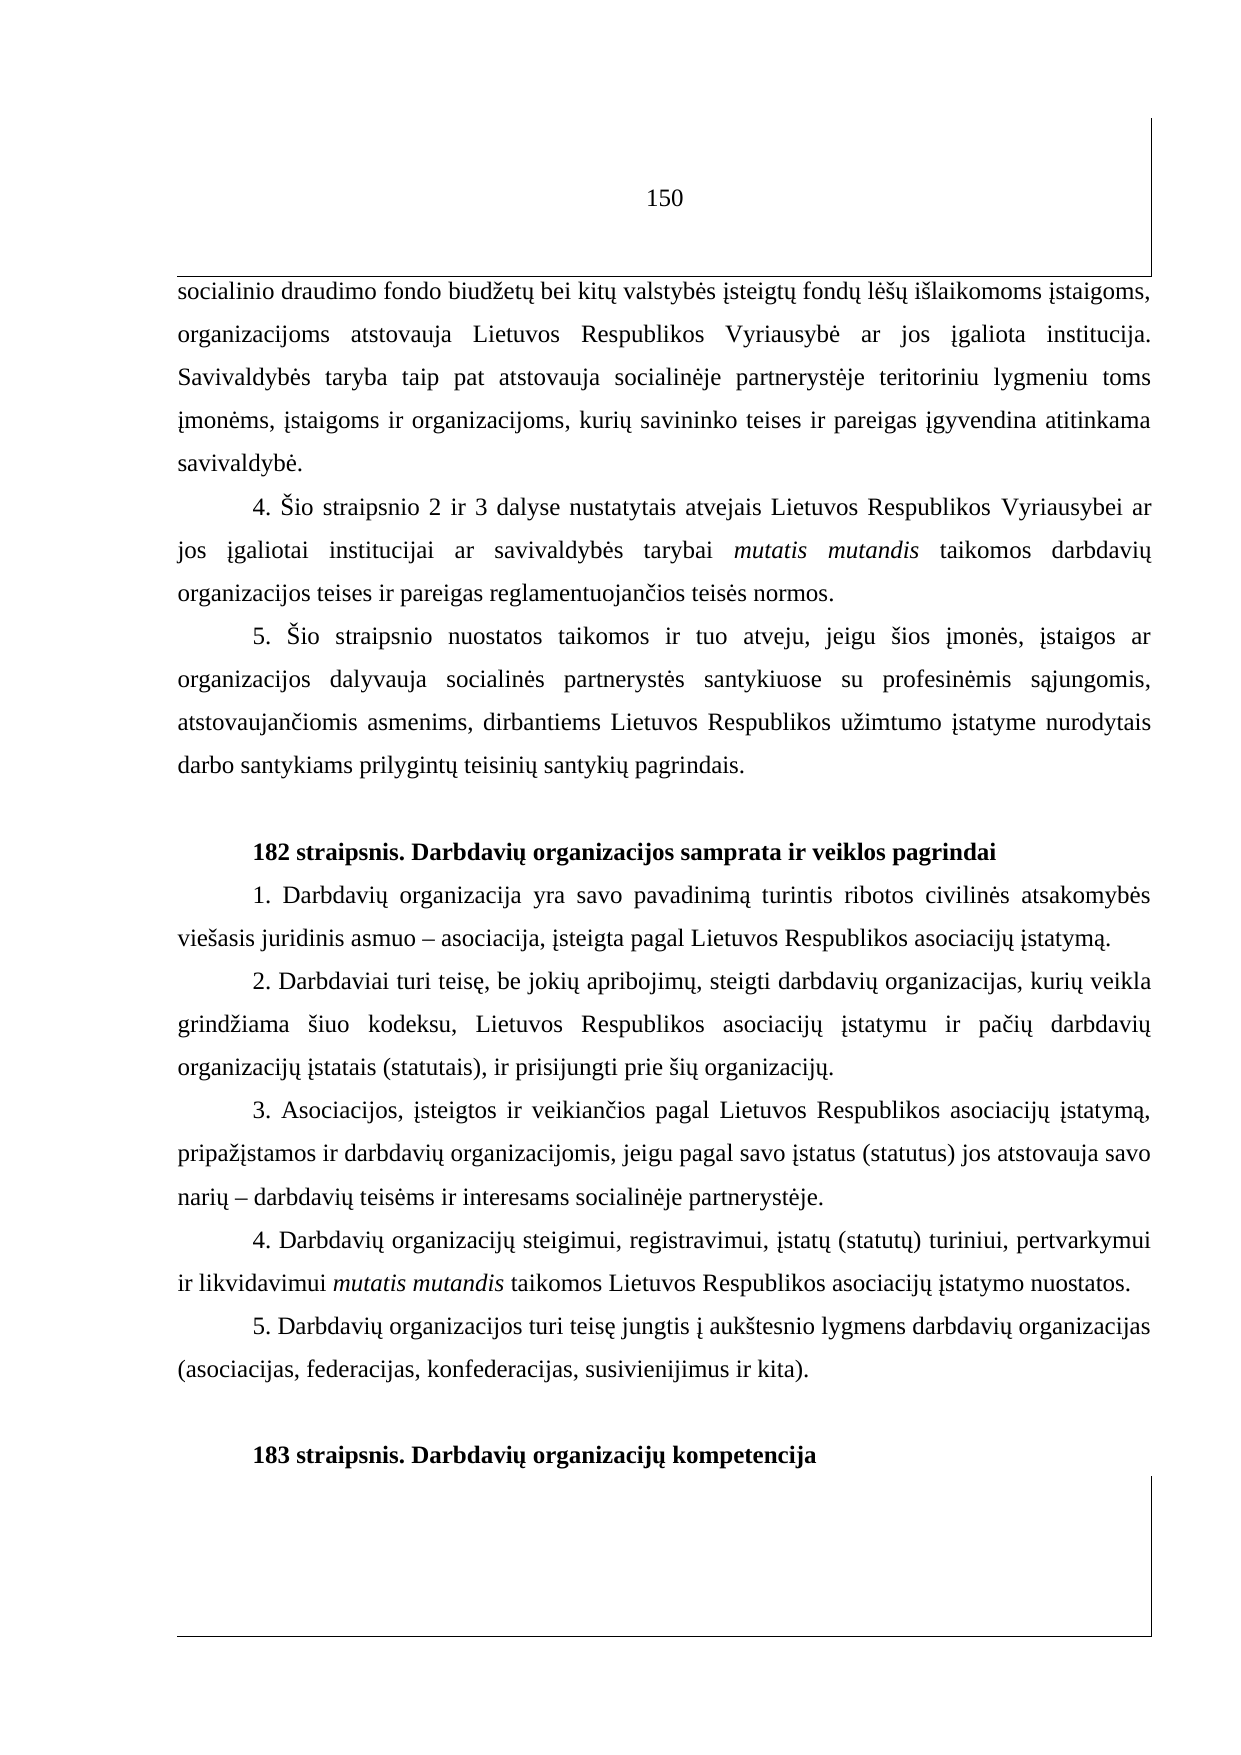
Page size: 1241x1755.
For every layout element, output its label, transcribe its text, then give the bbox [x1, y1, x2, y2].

text socialinio draudimo fondo biudžetų bei kitų valstybės įsteigtų fondų lėšų išlaikomoms įstaigoms, organizacijoms atstovauja Lietuvos Respublikos Vyriausybė ar jos įgaliota institucija. Savivaldybės taryba taip pat atstovauja socialinėje partnerystėje teritoriniu lygmeniu toms įmonėms, įstaigoms ir organizacijoms, kurių savininko teises ir pareigas įgyvendina atitinkama savivaldybė. [177, 276, 1152, 477]
text 3. Asociacijos, įsteigtos ir veikiančios pagal Lietuvos Respublikos asociacijų įstatymą, pripažįstamos ir darbdavių organizacijomis, jeigu pagal savo įstatus (statutus) jos atstovauja savo narių – darbdavių teisėms ir interesams socialinėje partnerystėje. [177, 1095, 1152, 1210]
subtitle 182 straipsnis. Darbdavių organizacijos samprata ir veiklos pagrindai [177, 837, 1152, 865]
text 4. Darbdavių organizacijų steigimui, registravimui, įstatų (statutų) turiniui, pertvarkymui ir likvidavimui mutatis mutandis taikomos Lietuvos Respublikos asociacijų įstatymo nuostatos. [177, 1225, 1152, 1297]
text 4. Šio straipsnio 2 ir 3 dalyse nustatytais atvejais Lietuvos Respublikos Vyriausybei ar jos įgaliotai institucijai ar savivaldybės tarybai mutatis mutandis taikomos darbdavių organizacijos teises ir pareigas reglamentuojančios teisės normos. [177, 492, 1152, 607]
text 1. Darbdavių organizacija yra savo pavadinimą turintis ribotos civilinės atsakomybės viešasis juridinis asmuo – asociacija, įsteigta pagal Lietuvos Respublikos asociacijų įstatymą. [177, 880, 1152, 952]
text 2. Darbdaviai turi teisę, be jokių apribojimų, steigti darbdavių organizacijas, kurių veikla grindžiama šiuo kodeksu, Lietuvos Respublikos asociacijų įstatymu ir pačių darbdavių organizacijų įstatais (statutais), ir prisijungti prie šių organizacijų. [177, 966, 1152, 1081]
text 5. Darbdavių organizacijos turi teisę jungtis į aukštesnio lygmens darbdavių organizacijas (asociacijas, federacijas, konfederacijas, susivienijimus ir kita). [177, 1311, 1152, 1383]
text 5. Šio straipsnio nuostatos taikomos ir tuo atveju, jeigu šios įmonės, įstaigos ar organizacijos dalyvauja socialinės partnerystės santykiuose su profesinėmis sąjungomis, atstovaujančiomis asmenims, dirbantiems Lietuvos Respublikos užimtumo įstatyme nurodytais darbo santykiams prilygintų teisinių santykių pagrindais. [177, 621, 1152, 779]
subtitle 183 straipsnis. Darbdavių organizacijų kompetencija [177, 1440, 1152, 1469]
